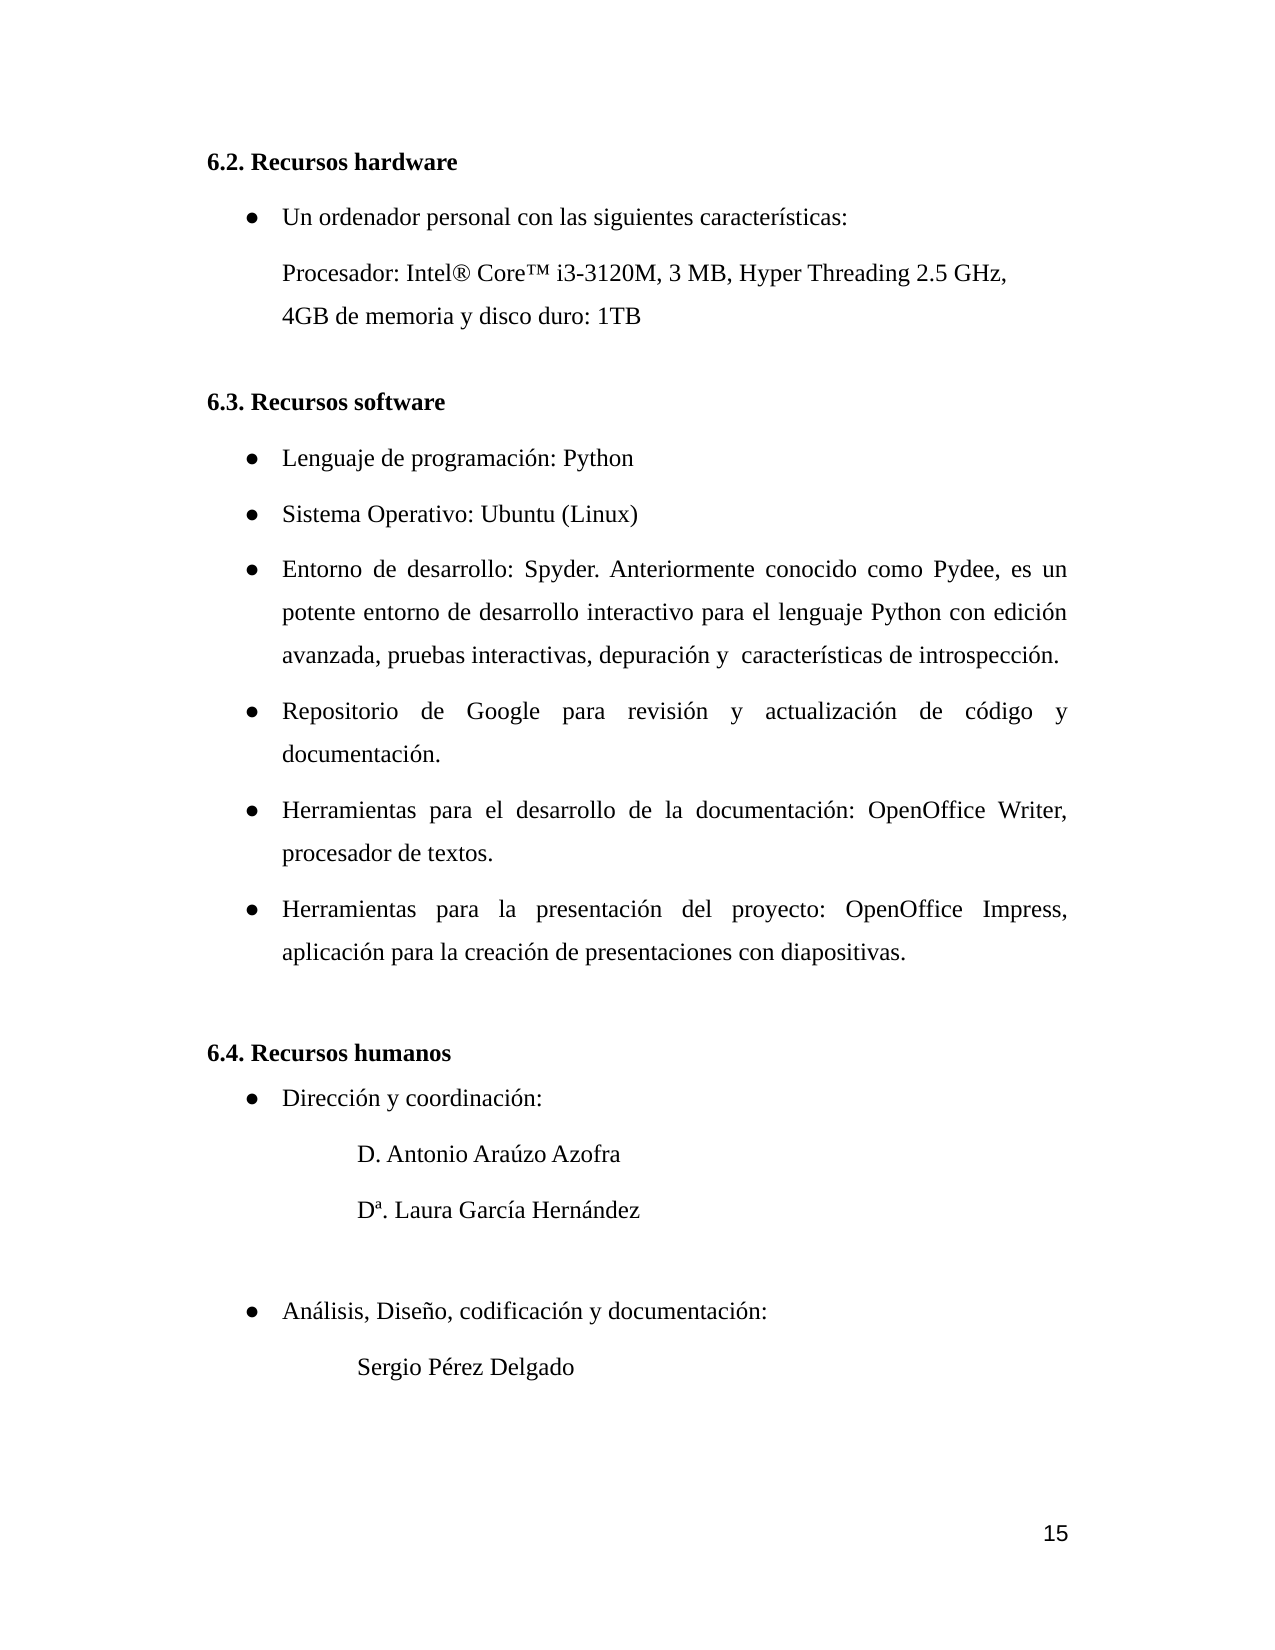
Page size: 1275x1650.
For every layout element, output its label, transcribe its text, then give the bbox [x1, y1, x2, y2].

list Repositorio de Google para revisión y actualización de código y documentación. [244, 696, 1068, 768]
text Dª. Laura García Hernández [207, 1195, 1068, 1223]
list Lenguaje de programación: Python [244, 443, 1068, 472]
text Sergio Pérez Delgado [207, 1352, 1068, 1380]
list Herramientas para el desarrollo de la documentación: OpenOffice Writer, procesador de textos. [244, 795, 1068, 867]
list Herramientas para la presentación del proyecto: OpenOffice Impress, aplicación para la creación de presentaciones con diapositivas. [244, 894, 1068, 966]
text 6.2. Recursos hardware [207, 147, 1068, 176]
list Un ordenador personal con las siguientes características: [244, 202, 1068, 231]
text Procesador: Intel® Core™ i3-3120M, 3 MB, Hyper Threading 2.5 GHz, 4GB de memoria y disco duro: 1TB [207, 258, 1068, 330]
list Análisis, Diseño, codificación y documentación: [244, 1296, 1068, 1325]
list Sistema Operativo: Ubuntu (Linux) [244, 499, 1068, 527]
text D. Antonio Araúzo Azofra [207, 1139, 1068, 1168]
text 6.4. Recursos humanos [207, 1038, 1068, 1067]
list Entorno de desarrollo: Spyder. Anteriormente conocido como Pydee, es un potente entorno de desarrollo interactivo para el lenguaje Python con edición avanzada, pruebas interactivas, depuración y características de introspección. [244, 554, 1068, 669]
text 6.3. Recursos software [207, 387, 1068, 416]
list Dirección y coordinación: [244, 1083, 1068, 1112]
